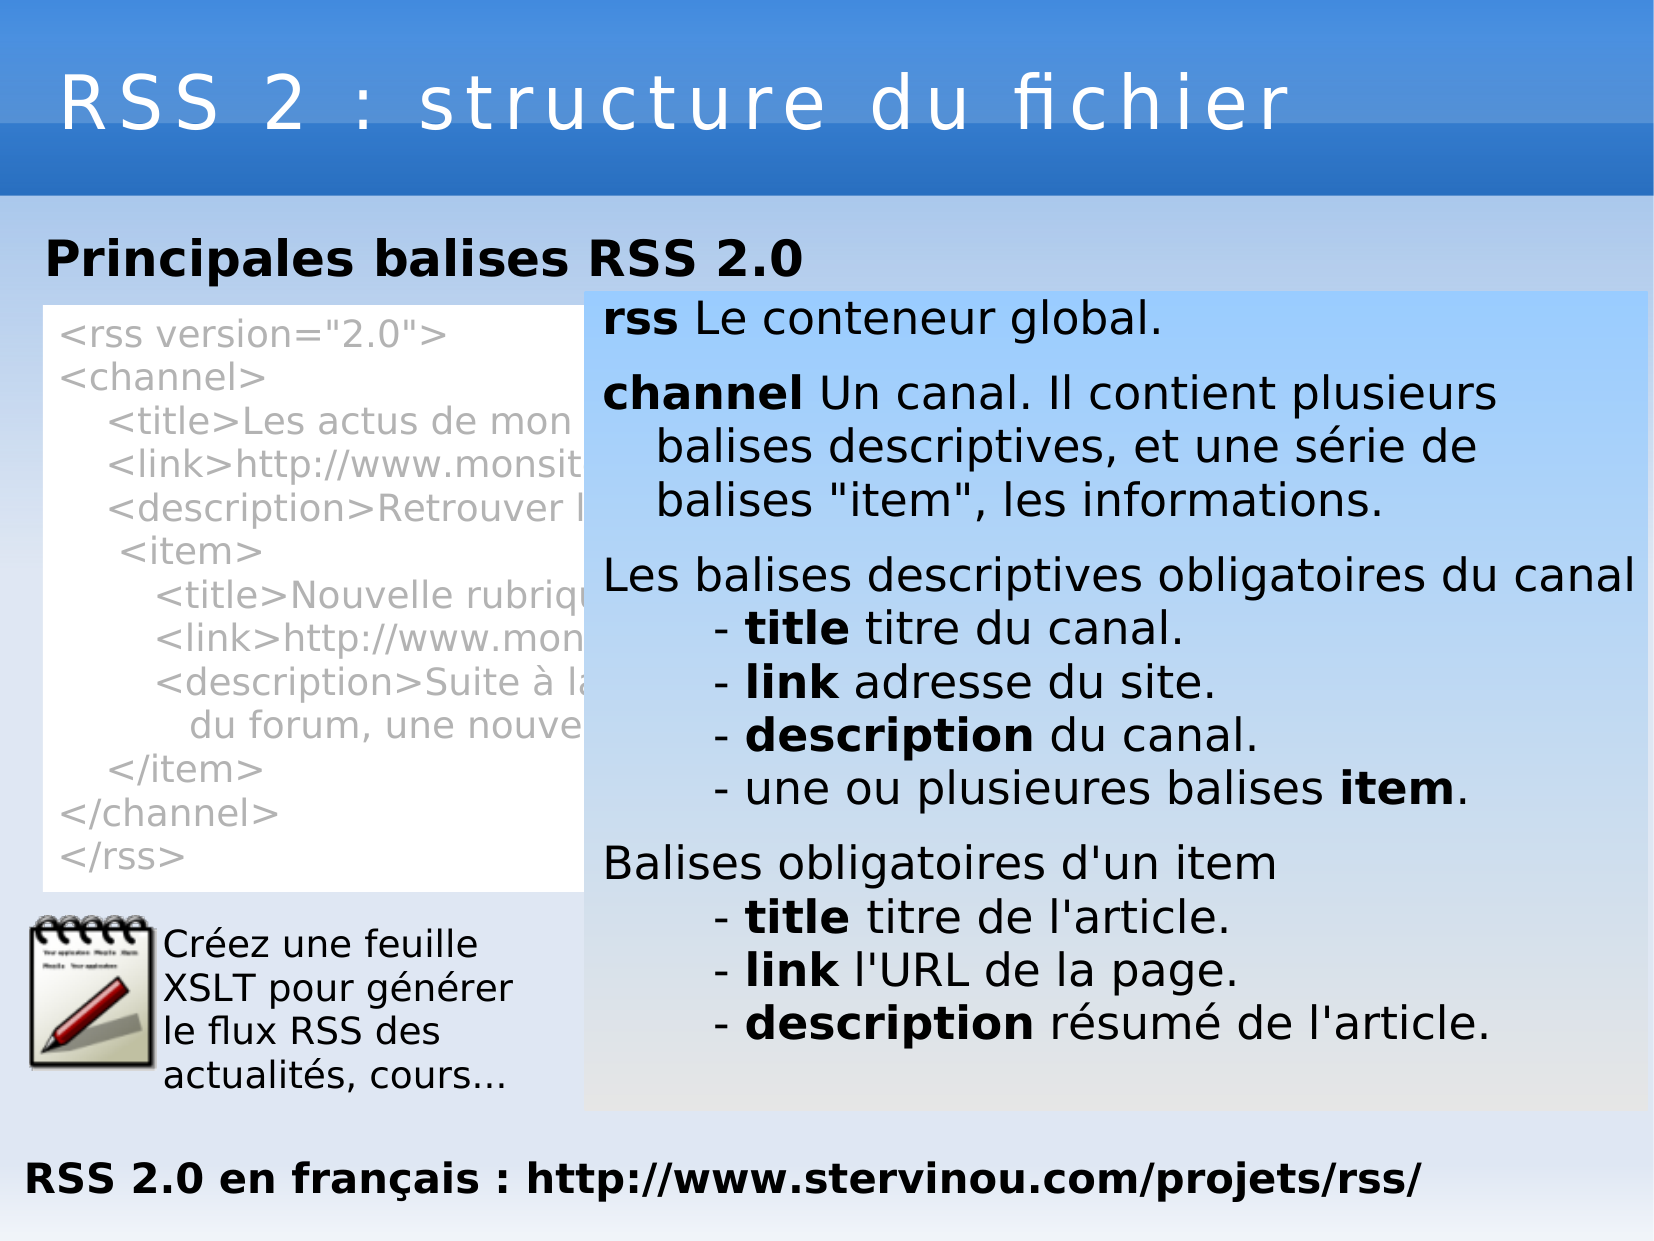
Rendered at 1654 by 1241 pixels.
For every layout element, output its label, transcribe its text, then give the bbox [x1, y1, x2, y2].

text_box Principales balises RSS 2.0 [29, 222, 818, 296]
picture [0, 0, 1654, 1241]
list rss Le conteneur global. channel Un canal. Il contient plusieurs balises descriptives, et une série de balises "item", les informations. Les balises descriptives obligatoires du canal - title titre du canal. - link adresse du site. - description du canal. - une ou plusieures balises item. Balises obligatoires d'un item - title titre de l'article. - link l'URL de la page. - description résumé de l'article. [584, 291, 1648, 1111]
title RSS 2 : structure du fichier [59, 29, 1625, 178]
text_box RSS 2.0 en français : http://www.stervinou.com/projets/rss/ [9, 1147, 1625, 1212]
text_box Créez une feuille XSLT pour générer le flux RSS des actualités, cours... [147, 915, 562, 1123]
text_box <rss version="2.0"> <channel> <title>Les actus de mon site</title> <link>http://www.monsite.com</link> <description>Retrouver les principales infos</description> <item> <title>Nouvelle rubrique</title> <link>http://www.monsite.com/article.php?id=122</link> <description>Suite à la demande de nombreux intervenants du forum, une nouvelle rubrique est ouverte</description> </item> </channel> </rss> [42, 305, 584, 892]
